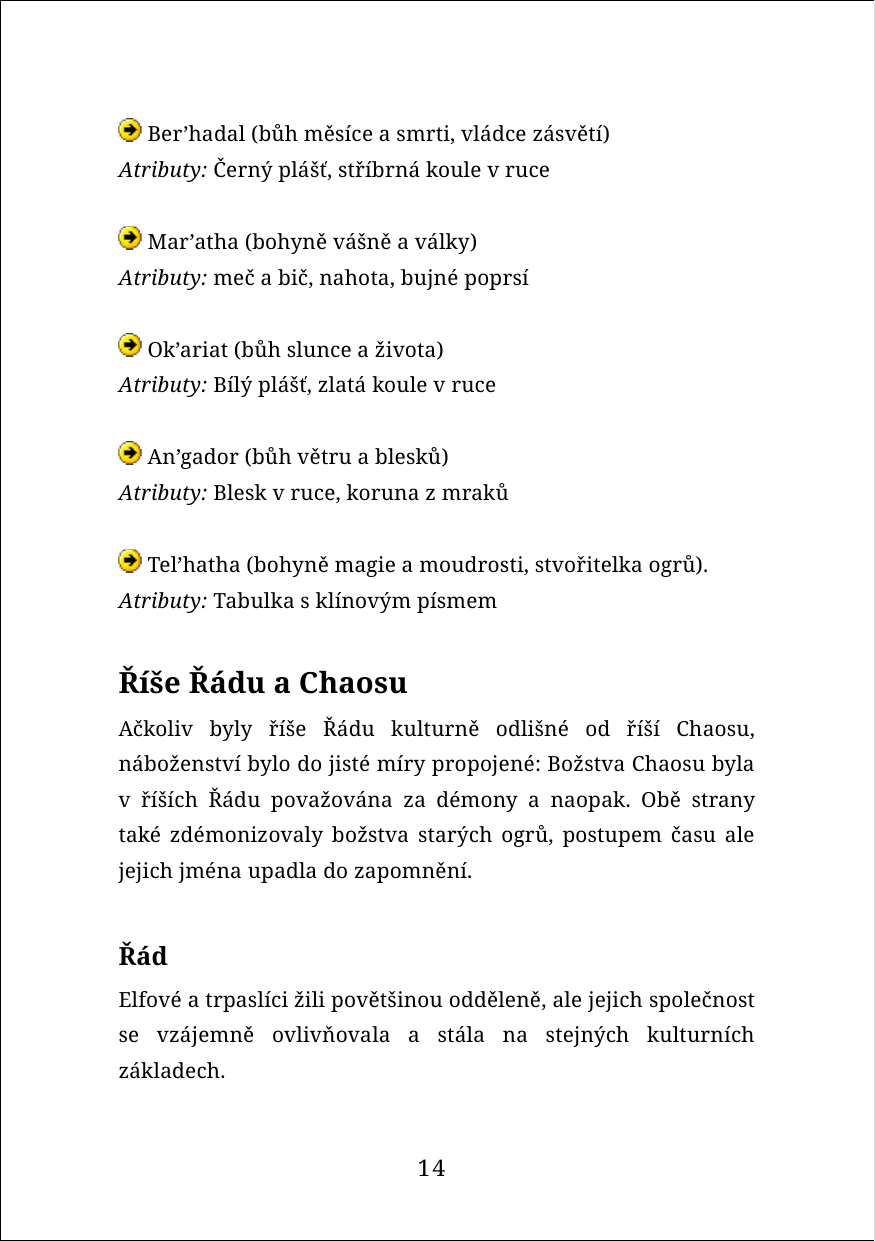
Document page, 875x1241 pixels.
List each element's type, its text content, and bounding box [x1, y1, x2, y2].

picture [118, 333, 142, 357]
text Ber’hadal (bůh měsíce a smrti, vládce zásvětí) Atributy: Černý plášť, stříbrná koule v ruce Mar’atha (bohyně vášně a války) Atributy: meč a bič, nahota, bujné poprsí Ok’ariat (bůh slunce a života) Atributy: Bílý plášť, zlatá koule v ruce An’gador (bůh větru a blesků) Atributy: Blesk v ruce, koruna z mraků Tel’hatha (bohyně magie a moudrosti, stvořitelka ogrů). Atributy: Tabulka s klínovým písmem [118, 118, 756, 614]
picture [118, 441, 142, 465]
text Ačkoliv byly říše Řádu kulturně odlišné od říší Chaosu, náboženství bylo do jisté míry propojené: Božstva Chaosu byla v říších Řádu považována za démony a naopak. Obě strany také zdémonizovaly božstva starých ogrů, postupem času ale jejich jména upadla do zapomnění. [118, 714, 756, 884]
picture [118, 226, 142, 250]
subtitle Řád [118, 939, 756, 973]
text Elfové a trpaslíci žili povětšinou odděleně, ale jejich společnost se vzájemně ovlivňovala a stála na stejných kulturních základech. [118, 985, 756, 1120]
picture [118, 549, 142, 573]
picture [118, 118, 142, 142]
subtitle Říše Řádu a Chaosu [118, 663, 756, 702]
